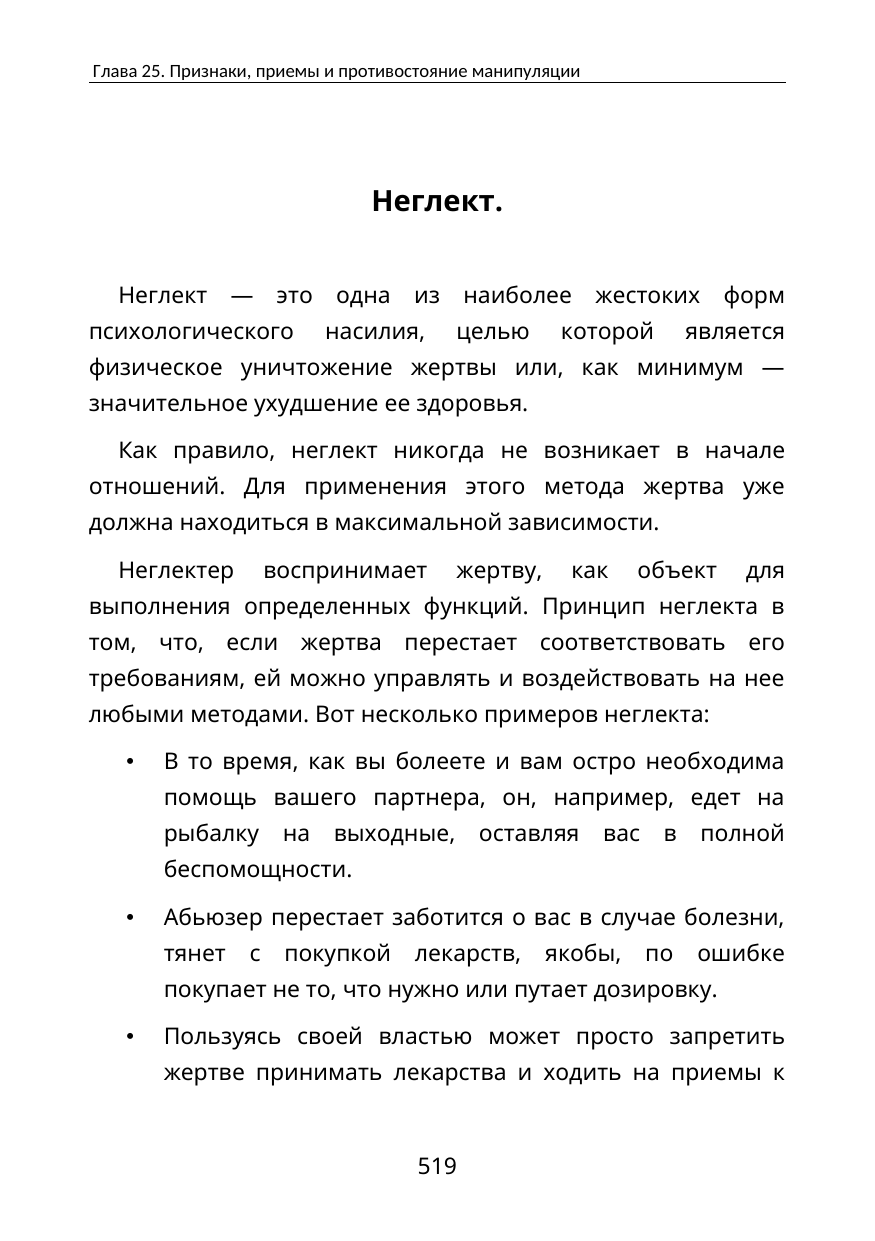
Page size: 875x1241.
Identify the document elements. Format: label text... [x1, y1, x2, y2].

text Неглектер воспринимает жертву, как объект для выполнения определенных функций. Принцип неглекта в том, что, если жертва перестает соответствовать его требованиям, ей можно управлять и воздействовать на нее любыми методами. Вот несколько примеров неглекта: [88, 554, 786, 729]
text Как правило, неглект никогда не возникает в начале отношений. Для применения этого метода жертва уже должна находиться в максимальной зависимости. [88, 434, 786, 537]
list Абьюзер перестает заботится о вас в случае болезни, тянет с покупкой лекарств, якобы, по ошибке покупает не то, что нужно или путает дозировку. [126, 901, 786, 1004]
text Неглект — это одна из наиболее жестоких форм психологического насилия, целью которой является физическое уничтожение жертвы или, как минимум — значительное ухудшение ее здоровья. [88, 279, 786, 418]
list Пользуясь своей властью может просто запретить жертве принимать лекарства и ходить на приемы к [126, 1020, 786, 1087]
list В то время, как вы болеете и вам остро необходима помощь вашего партнера, он, например, едет на рыбалку на выходные, оставляя вас в полной беспомощности. [126, 745, 786, 884]
subtitle Неглект. [88, 177, 786, 219]
